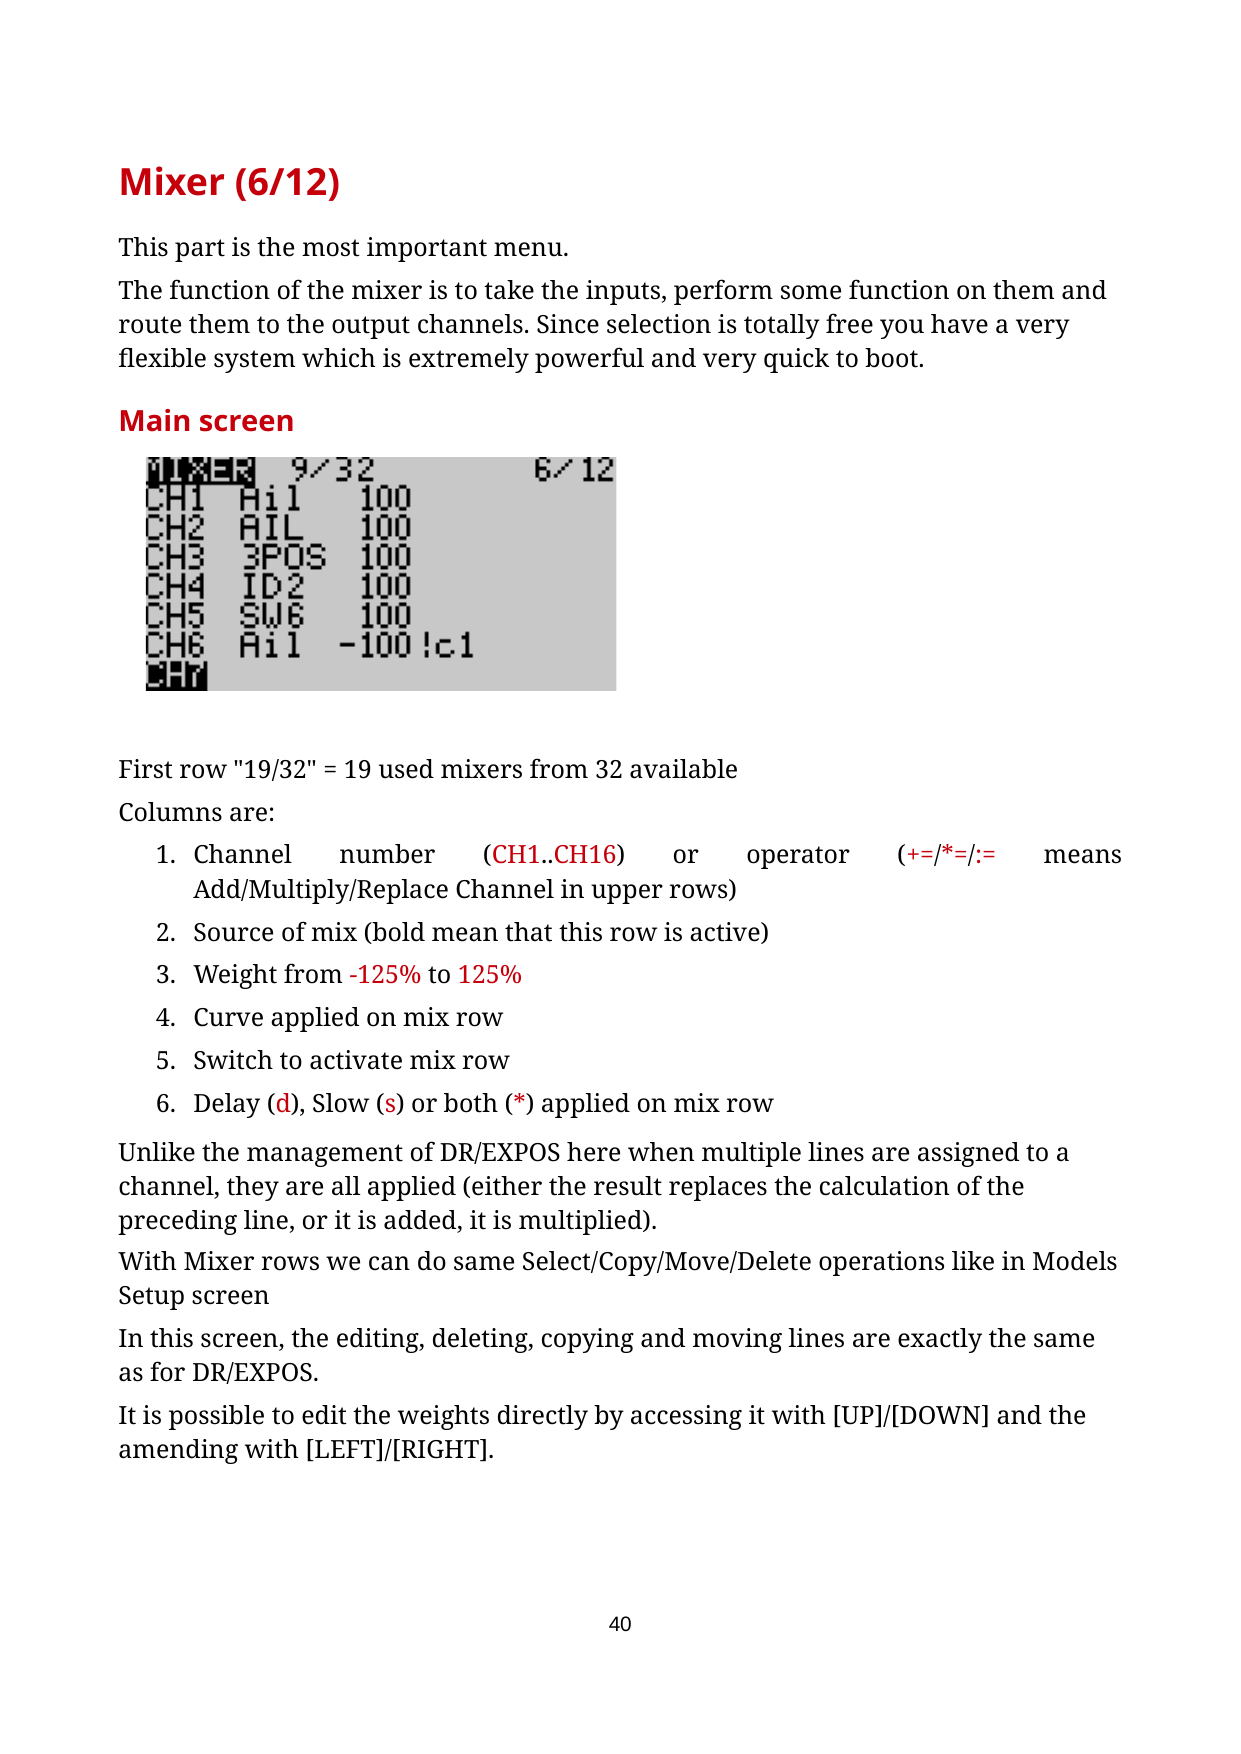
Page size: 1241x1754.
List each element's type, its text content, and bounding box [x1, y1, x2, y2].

list Channel number (CH1..CH16) or operator (+=/*=/:= means Add/Multiply/Replace Channel in upper rows) [156, 837, 1122, 905]
text It is possible to edit the weights directly by accessing it with [UP]/[DOWN] and the amending with [LEFT]/[RIGHT]. [118, 1397, 1122, 1465]
text First row "19/32" = 19 used mixers from 32 available [118, 751, 1122, 785]
text Columns are: [118, 794, 1122, 828]
text Unlike the management of DR/EXPOS here when multiple lines are assigned to a channel, they are all applied (either the result replaces the calculation of the preceding line, or it is added, it is multiplied). [118, 1135, 1122, 1237]
picture [145, 457, 617, 691]
list Curve applied on mix row [156, 1000, 1122, 1034]
list Weight from -125% to 125% [156, 957, 1122, 991]
text With Mixer rows we can do same Select/Copy/Move/Delete operations like in Models Setup screen [118, 1243, 1122, 1311]
list Switch to activate mix row [156, 1043, 1122, 1077]
subtitle Main screen [118, 400, 1122, 440]
text In this screen, the editing, deleting, copying and moving lines are exactly the same as for DR/EXPOS. [118, 1320, 1122, 1388]
list Delay (d), Slow (s) or both (*) applied on mix row [156, 1086, 1122, 1120]
subtitle Mixer (6/12) [118, 155, 1122, 206]
text This part is the most important menu. [118, 230, 1122, 264]
list Source of mix (bold mean that this row is active) [156, 914, 1122, 948]
text The function of the mixer is to take the inputs, perform some function on them and route them to the output channels. Since selection is totally free you have a very flexible system which is extremely powerful and very quick to boot. [118, 273, 1122, 375]
